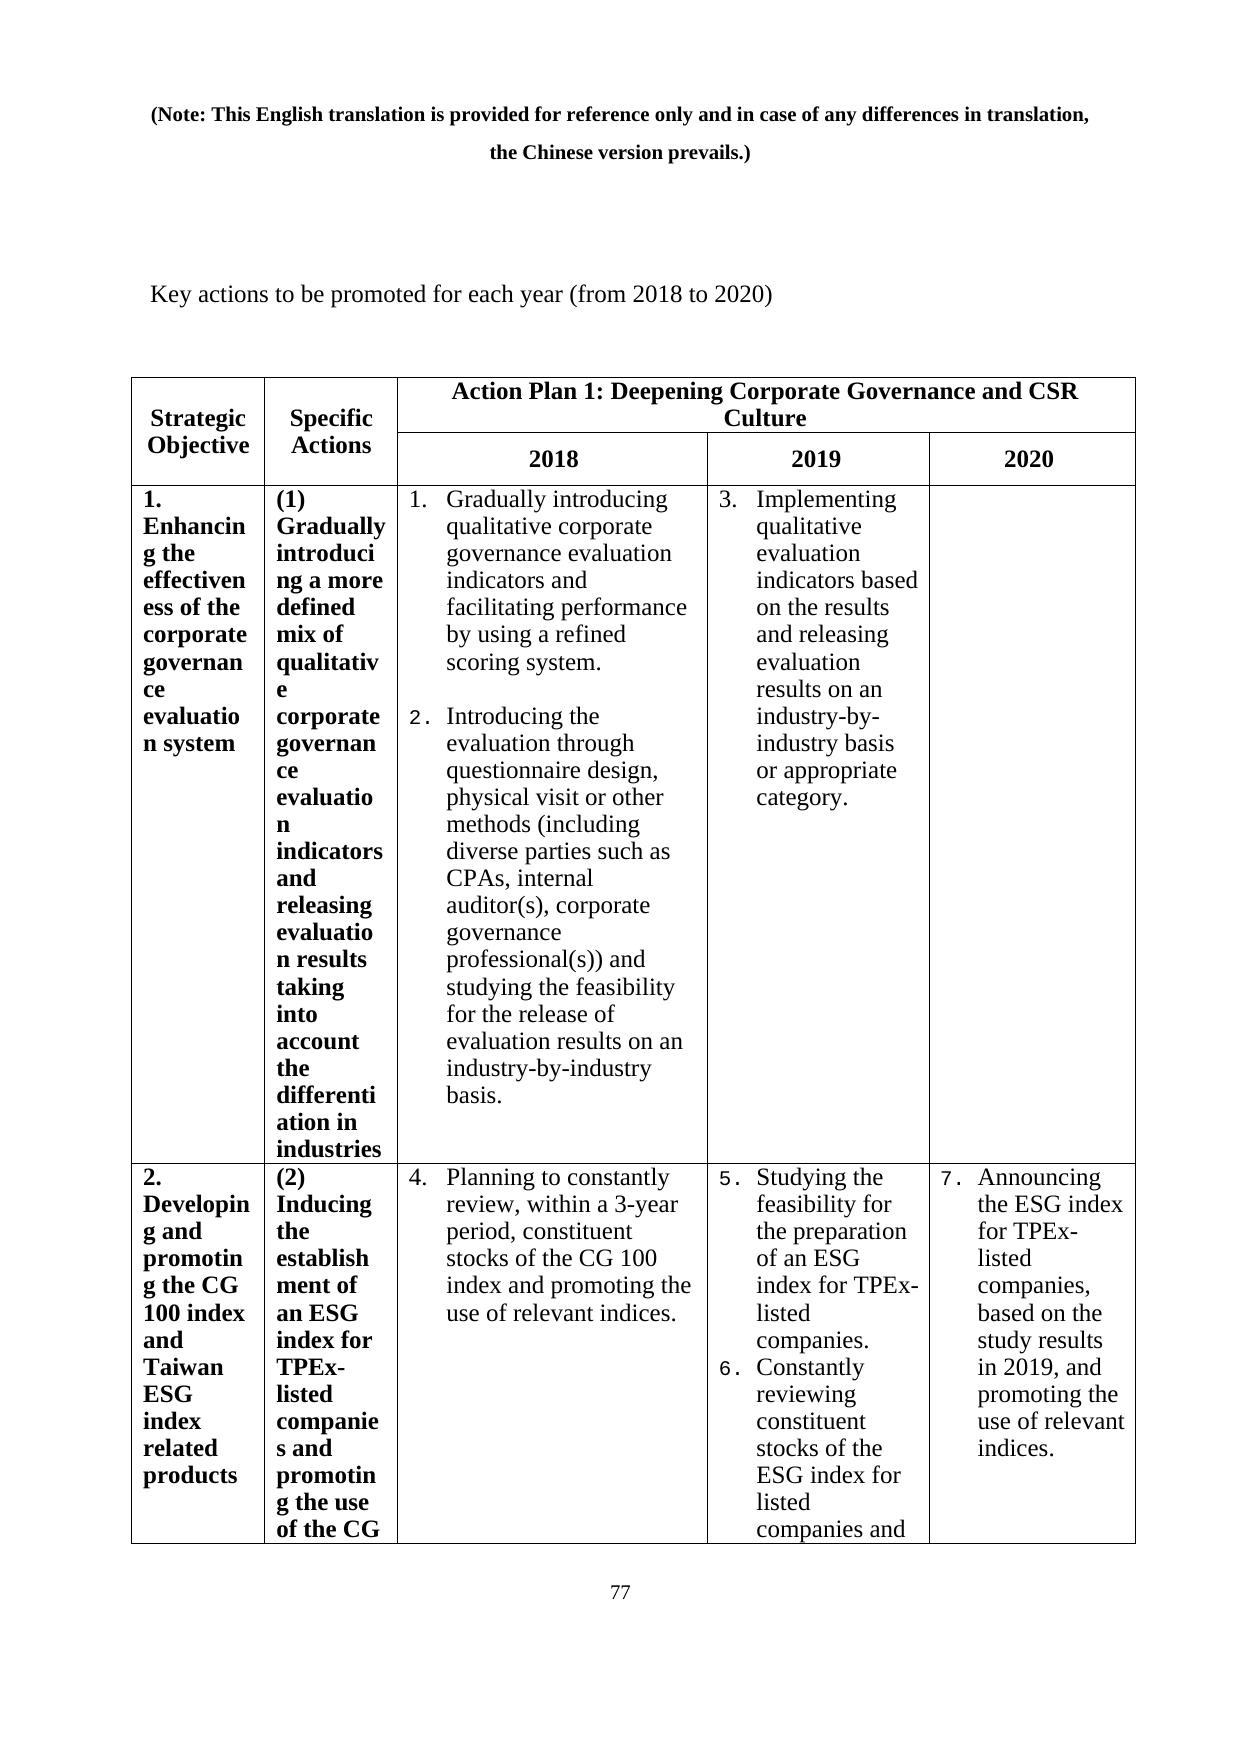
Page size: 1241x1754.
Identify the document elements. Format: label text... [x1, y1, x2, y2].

table_cell Studying the feasibility for the preparation of an ESG index for TPEx-listed companies. Constantly reviewing constituent stocks of the ESG index for listed companies and [708, 1164, 929, 1543]
table_cell [930, 486, 1135, 1163]
table_cell Implementing qualitative evaluation indicators based on the results and releasing evaluation results on an industry-by-industry basis or appropriate category. [708, 486, 929, 1163]
table_cell 2020 [930, 433, 1135, 485]
table_cell Gradually introducing qualitative corporate governance evaluation indicators and facilitating performance by using a refined scoring system. Introducing the evaluation through questionnaire design, physical visit or other methods (including diverse parties such as CPAs, internal auditor(s), corporate governance professional(s)) and studying the feasibility for the release of evaluation results on an industry-by-industry basis. [398, 486, 707, 1163]
table_header Strategic Objective [132, 378, 264, 485]
table_cell 2018 [398, 433, 707, 485]
table_cell (2) Inducing the establishment of an ESG index for TPEx-listed companies and promoting the use of the CG [265, 1164, 397, 1543]
table_cell Announcing the ESG index for TPEx-listed companies, based on the study results in 2019, and promoting the use of relevant indices. [930, 1164, 1135, 1543]
table_header Action Plan 1: Deepening Corporate Governance and CSR Culture [398, 378, 1135, 432]
table_cell 1. Enhancing the effectiveness of the corporate governance evaluation system [132, 486, 264, 1163]
table_cell 2019 [708, 433, 929, 485]
table_cell Planning to constantly review, within a 3-year period, constituent stocks of the CG 100 index and promoting the use of relevant indices. [398, 1164, 707, 1543]
table_header Specific Actions [265, 378, 397, 485]
subtitle Key actions to be promoted for each year (from 2018 to 2020) [150, 252, 1090, 314]
table_cell (1) Gradually introducing a more defined mix of qualitative corporate governance evaluation indicators and releasing evaluation results taking into account the differentiation in industries [265, 486, 397, 1163]
table_cell 2. Developing and promoting the CG 100 index and Taiwan ESG index related products [132, 1164, 264, 1543]
